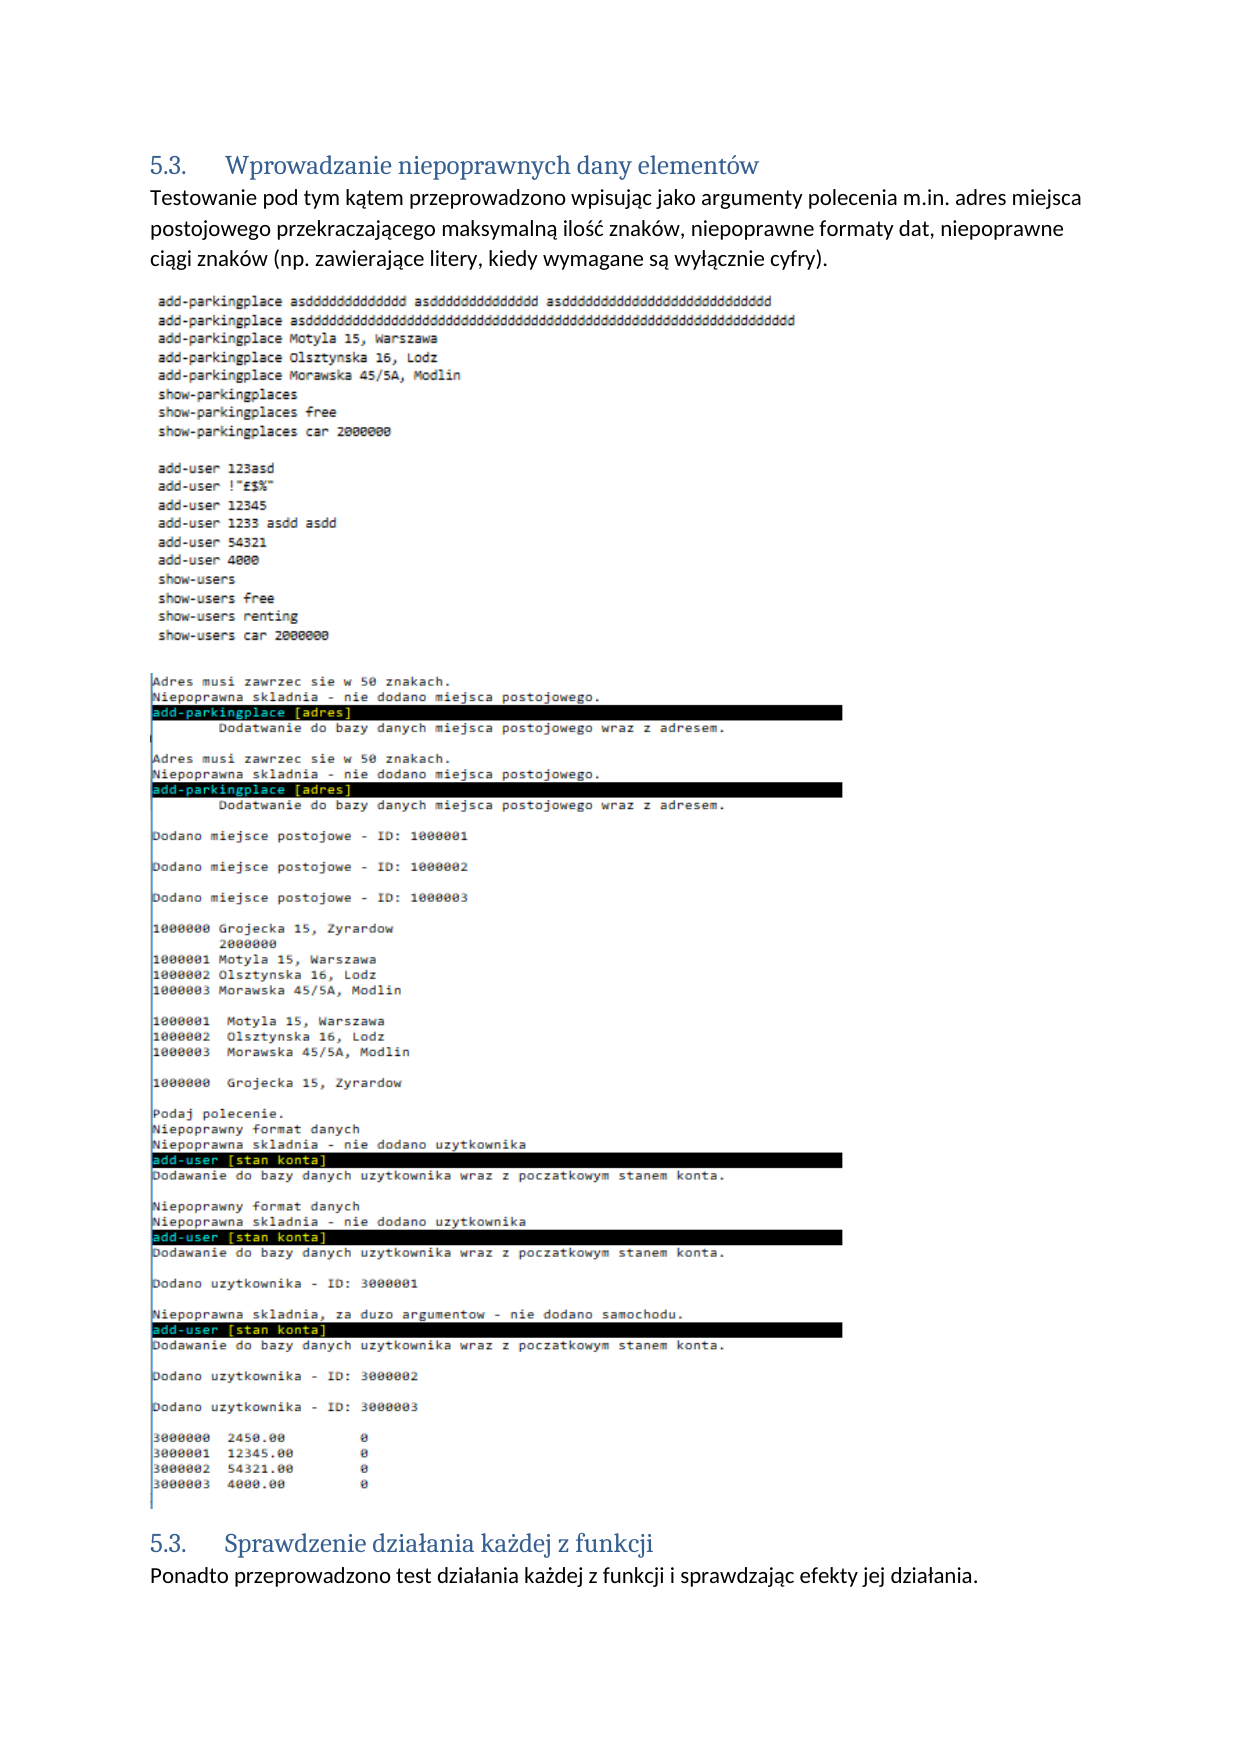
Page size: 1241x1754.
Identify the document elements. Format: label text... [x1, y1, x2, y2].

subtitle 5.3. Wprowadzanie niepoprawnych dany elementów [150, 150, 1090, 181]
subtitle 5.3. Sprawdzenie działania każdej z funkcji [150, 1528, 1090, 1559]
text Testowanie pod tym kątem przeprowadzono wpisując jako argumenty polecenia m.in. adres miejsca postojowego przekraczającego maksymalną ilość znaków, niepoprawne formaty dat, niepoprawne ciągi znaków (np. zawierające litery, kiedy wymagane są wyłącznie cyfry). [150, 183, 1090, 272]
picture [150, 673, 843, 1509]
picture [150, 290, 804, 655]
text Ponadto przeprowadzono test działania każdej z funkcji i sprawdzając efekty jej działania. [150, 1561, 1090, 1589]
